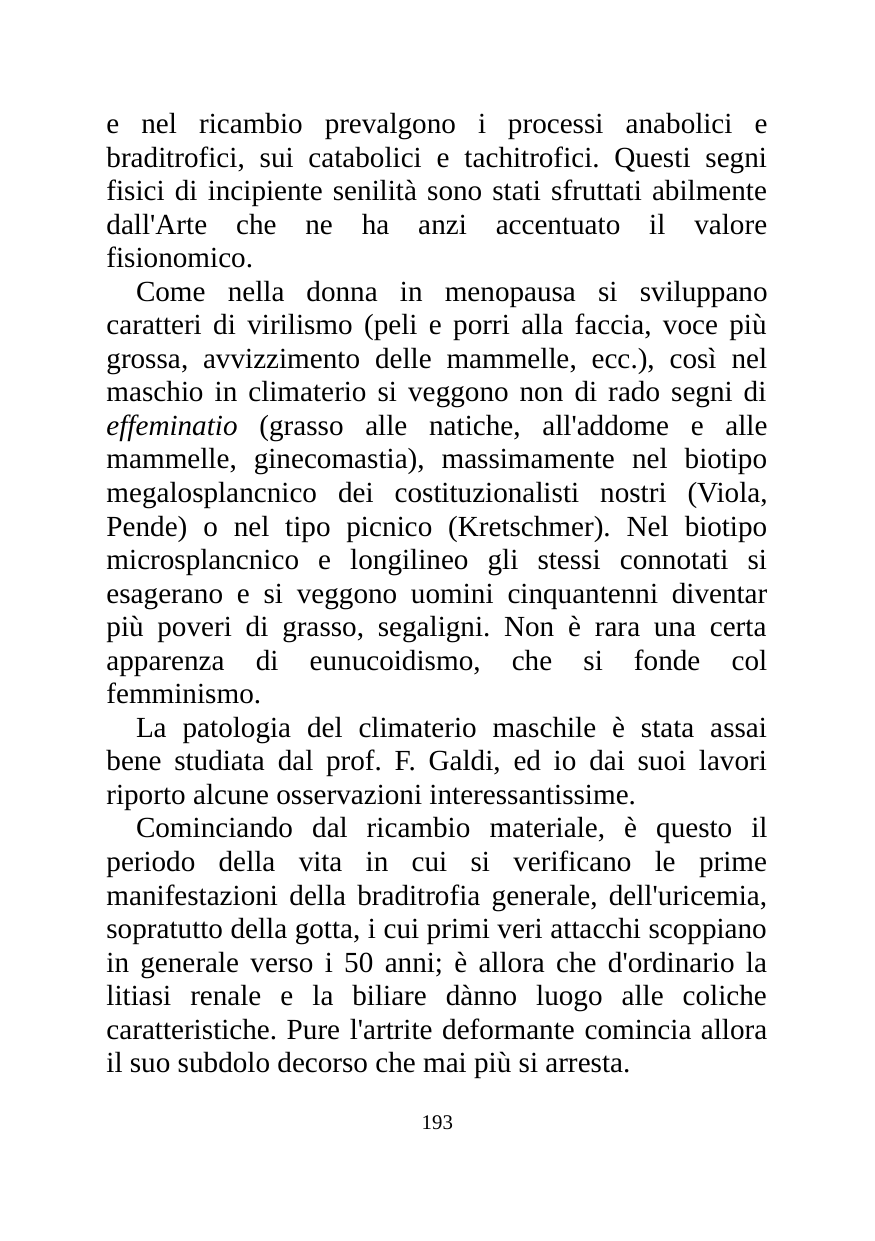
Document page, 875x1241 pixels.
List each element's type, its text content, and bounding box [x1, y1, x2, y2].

text La patologia del climaterio maschile è stata assai bene studiata dal prof. F. Galdi, ed io dai suoi lavori riporto alcune osservazioni interessantissime. [106, 710, 768, 811]
text Come nella donna in menopausa si sviluppano caratteri di virilismo (peli e porri alla faccia, voce più grossa, avvizzimento delle mammelle, ecc.), così nel maschio in climaterio si veggono non di rado segni di effeminatio (grasso alle natiche, all'addome e alle mammelle, ginecomastia), massimamente nel biotipo megalosplancnico dei costituzionalisti nostri (Viola, Pende) o nel tipo picnico (Kretschmer). Nel biotipo microsplancnico e longilineo gli stessi connotati si esagerano e si veggono uomini cinquantenni diventar più poveri di grasso, segaligni. Non è rara una certa apparenza di eunucoidismo, che si fonde col femminismo. [106, 274, 768, 710]
text Cominciando dal ricambio materiale, è questo il periodo della vita in cui si verificano le prime manifestazioni della braditrofia generale, dell'uricemia, sopratutto della gotta, i cui primi veri attacchi scoppiano in generale verso i 50 anni; è allora che d'ordinario la litiasi renale e la biliare dànno luogo alle coliche caratteristiche. Pure l'artrite deformante comincia allora il suo subdolo decorso che mai più si arresta. [106, 811, 768, 1079]
text e nel ricambio prevalgono i processi anabolici e braditrofici, sui catabolici e tachitrofici. Questi segni fisici di incipiente senilità sono stati sfruttati abilmente dall'Arte che ne ha anzi accentuato il valore fisionomico. [106, 106, 768, 274]
